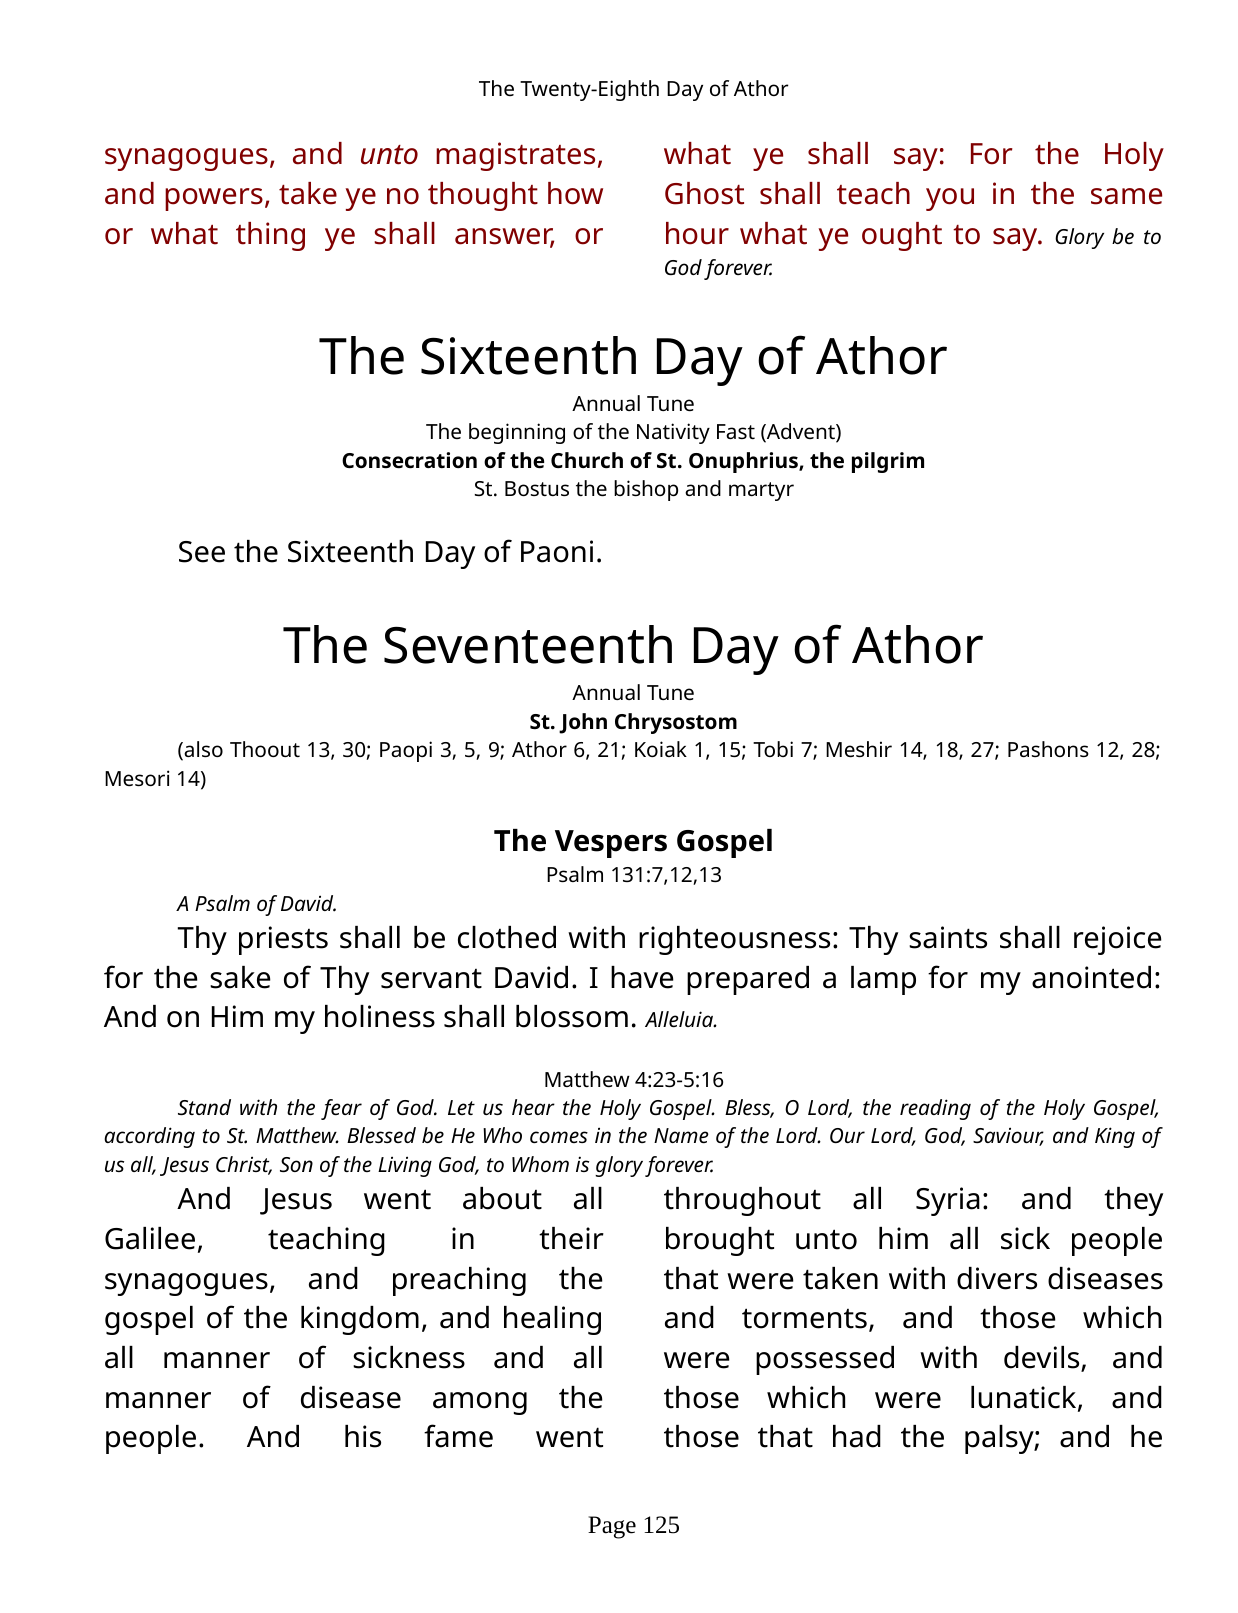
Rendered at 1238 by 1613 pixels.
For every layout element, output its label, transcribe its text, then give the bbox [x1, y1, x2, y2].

text Thy priests shall be clothed with righteousness: Thy saints shall rejoice for the sake of Thy servant David. I have prepared a lamp for my anointed: And on Him my holiness shall blossom. Alleluia. [103, 917, 1164, 1036]
text Annual Tune [103, 678, 1164, 707]
text A Psalm of David. [103, 889, 1164, 917]
text Stand with the fear of God. Let us hear the Holy Gospel. Bless, O Lord, the reading of the Holy Gospel, according to St. Matthew. Blessed be He Who comes in the Name of the Lord. Our Lord, God, Saviour, and King of us all, Jesus Christ, Son of the Living God, to Whom is glory forever. [103, 1093, 1164, 1178]
text St. John Chrysostom [103, 707, 1164, 735]
text what ye shall say: For the Holy Ghost shall teach you in the same hour what ye ought to say. Glory be to God forever. [663, 133, 1164, 281]
text The Seventeenth Day of Athor [103, 610, 1164, 678]
text The Twenty-Eighth Day of Athor [102, 74, 1165, 102]
text Annual Tune [103, 389, 1164, 417]
text And Jesus went about all Galilee, teaching in their synagogues, and preaching the gospel of the kingdom, and healing all manner of sickness and all manner of disease among the people. And his fame went [103, 1178, 604, 1456]
text (also Thoout 13, 30; Paopi 3, 5, 9; Athor 6, 21; Koiak 1, 15; Tobi 7; Meshir 14, 18, 27; Pashons 12, 28; Mesori 14) [103, 735, 1164, 792]
text throughout all Syria: and they brought unto him all sick people that were taken with divers diseases and torments, and those which were possessed with devils, and those which were lunatick, and those that had the palsy; and he [663, 1178, 1164, 1456]
text Psalm 131:7,12,13 [103, 860, 1164, 889]
text See the Sixteenth Day of Paoni. [103, 531, 1164, 571]
text Matthew 4:23-5:16 [103, 1065, 1164, 1093]
text The Sixteenth Day of Athor [103, 321, 1164, 389]
text St. Bostus the bishop and martyr [103, 474, 1164, 503]
text The beginning of the Nativity Fast (Advent) [103, 417, 1164, 446]
text synagogues, and unto magistrates, and powers, take ye no thought how or what thing ye shall answer, or [103, 133, 604, 253]
text Consecration of the Church of St. Onuphrius, the pilgrim [103, 446, 1164, 474]
text The Vespers Gospel [103, 821, 1164, 860]
